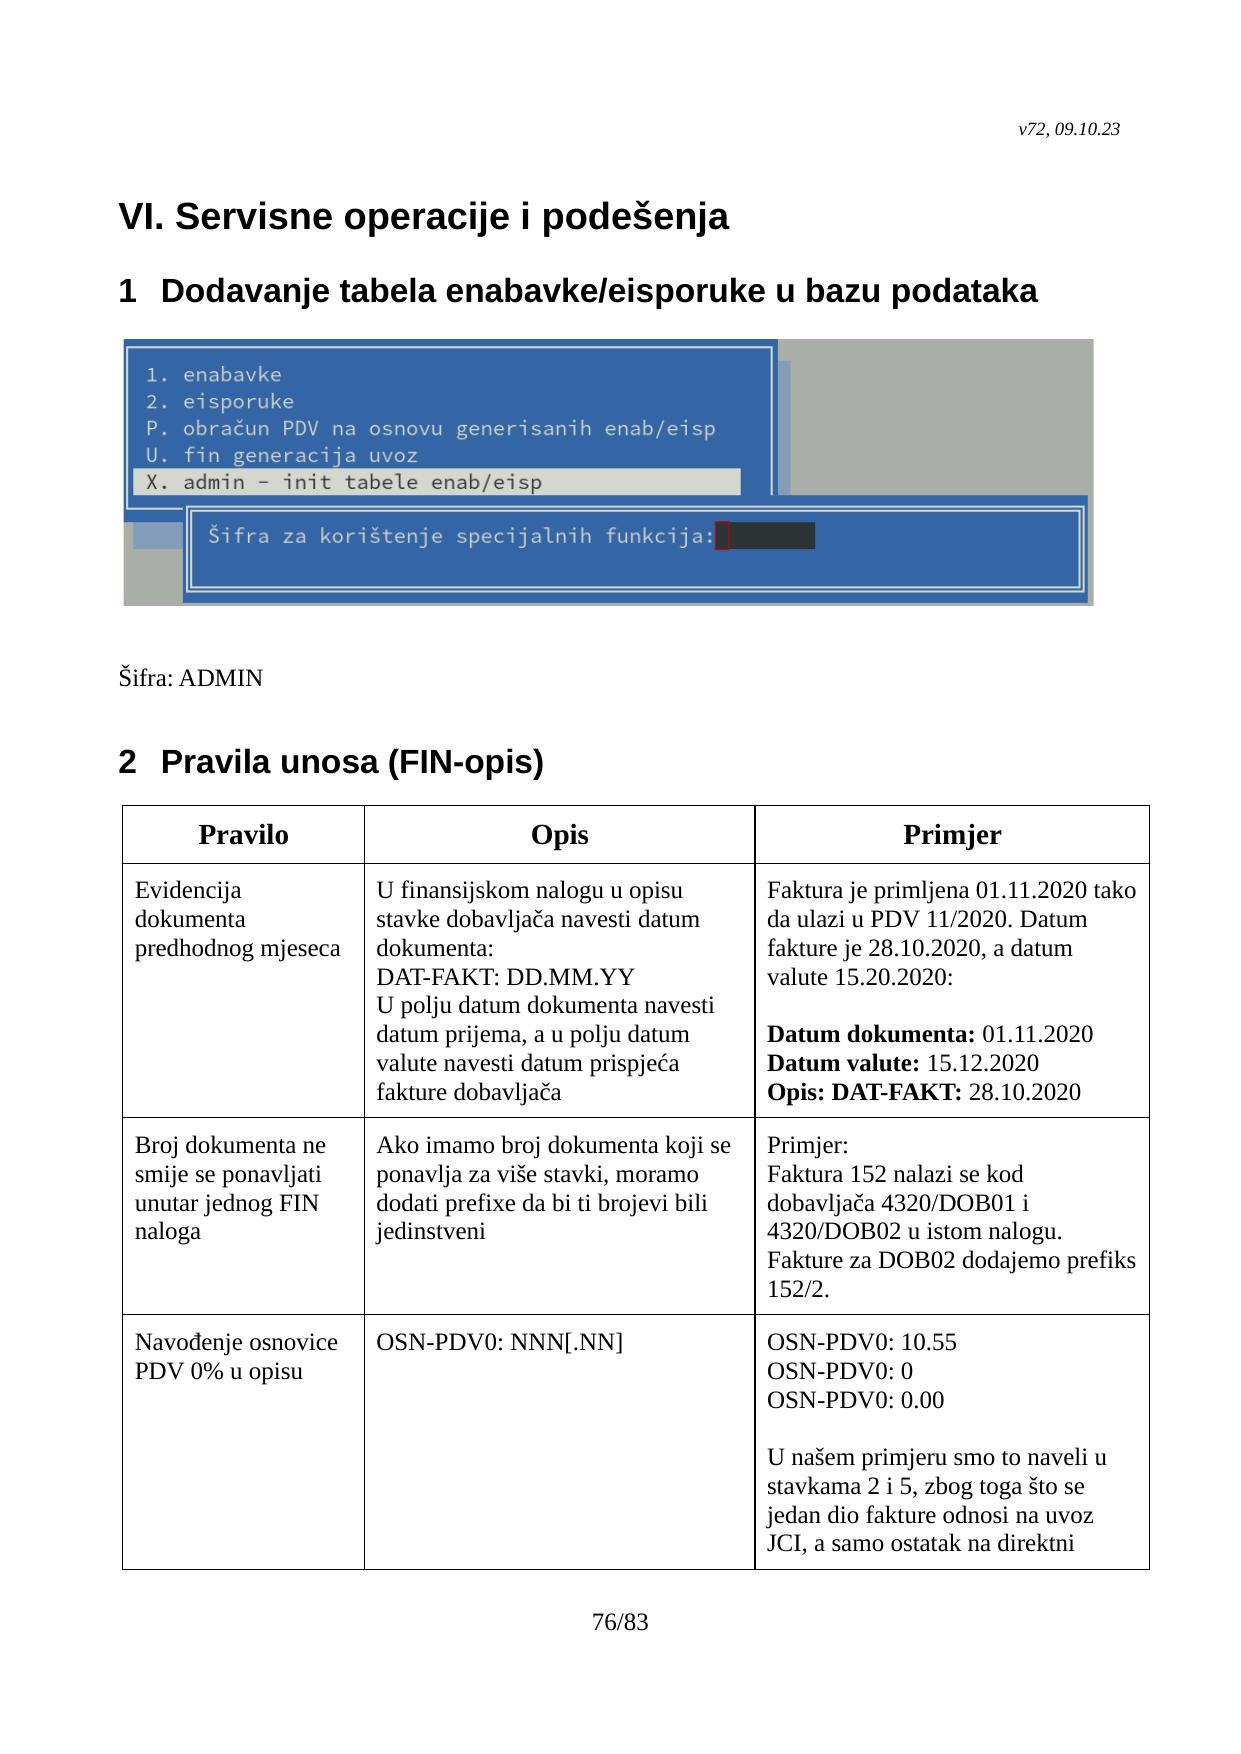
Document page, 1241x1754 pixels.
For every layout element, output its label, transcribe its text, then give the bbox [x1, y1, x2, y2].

subtitle VI. Servisne operacije i podešenja [118, 194, 1122, 238]
table_cell OSN-PDV0: NNN[.NN] [365, 1315, 754, 1569]
table_cell Evidencija dokumenta predhodnog mjeseca [123, 864, 364, 1117]
table_cell U finansijskom nalogu u opisu stavke dobavljača navesti datum dokumenta: DAT-FAKT: DD.MM.YY U polju datum dokumenta navesti datum prijema, a u polju datum valute navesti datum prispjeća fakture dobavljača [365, 864, 754, 1117]
table_cell Faktura je primljena 01.11.2020 tako da ulazi u PDV 11/2020. Datum fakture je 28.10.2020, a datum valute 15.20.2020: Datum dokumenta: 01.11.2020 Datum valute: 15.12.2020 Opis: DAT-FAKT: 28.10.2020 [756, 864, 1149, 1117]
table_header Primjer [756, 806, 1149, 863]
table_header Opis [365, 806, 754, 863]
table_header Pravilo [123, 806, 364, 863]
picture [123, 339, 1094, 606]
table_cell Broj dokumenta ne smije se ponavljati unutar jednog FIN naloga [123, 1118, 364, 1314]
subtitle Dodavanje tabela enabavke/eisporuke u bazu podataka [118, 271, 1122, 310]
table_cell Ako imamo broj dokumenta koji se ponavlja za više stavki, moramo dodati prefixe da bi ti brojevi bili jedinstveni [365, 1118, 754, 1314]
table_cell OSN-PDV0: 10.55 OSN-PDV0: 0 OSN-PDV0: 0.00 U našem primjeru smo to naveli u stavkama 2 i 5, zbog toga što se jedan dio fakture odnosi na uvoz JCI, a samo ostatak na direktni [756, 1315, 1149, 1569]
table_cell Primjer: Faktura 152 nalazi se kod dobavljača 4320/DOB01 i 4320/DOB02 u istom nalogu. Fakture za DOB02 dodajemo prefiks 152/2. [756, 1118, 1149, 1314]
subtitle Pravila unosa (FIN-opis) [118, 742, 1122, 780]
table_cell Navođenje osnovice PDV 0% u opisu [123, 1315, 364, 1569]
text Šifra: ADMIN [118, 663, 1122, 692]
